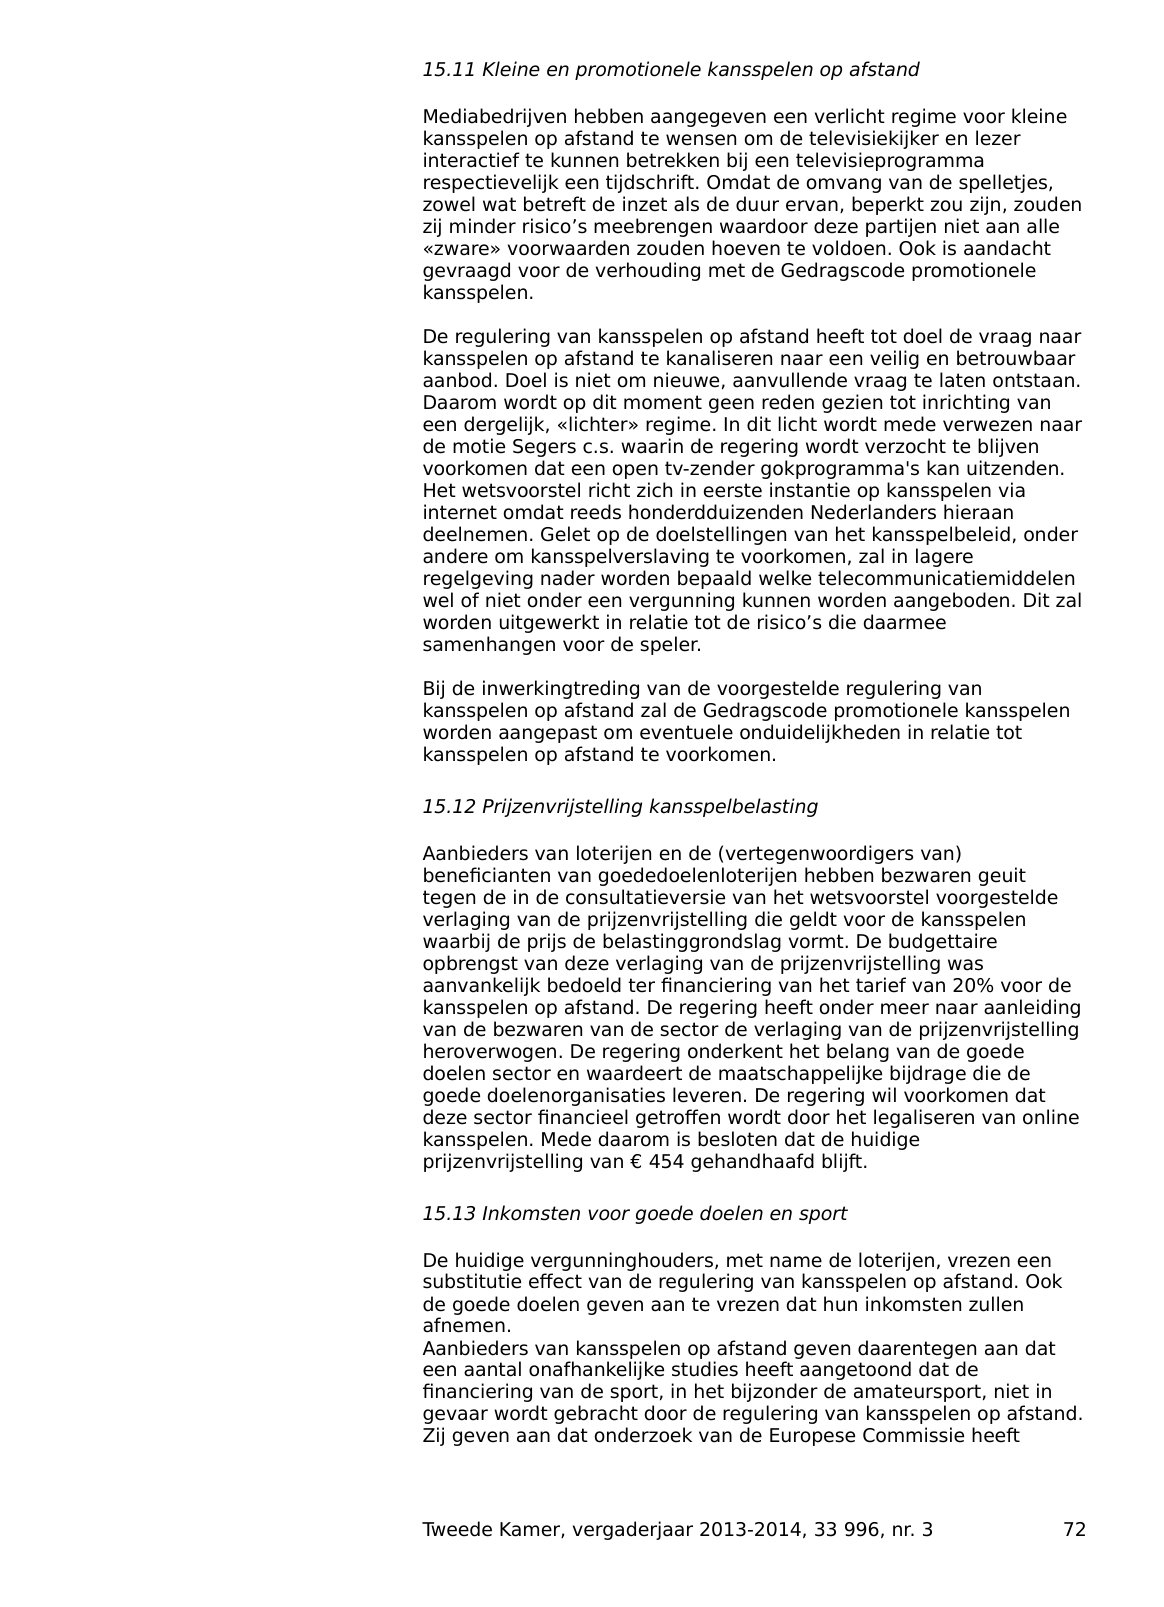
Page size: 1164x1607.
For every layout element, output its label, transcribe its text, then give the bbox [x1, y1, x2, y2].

subtitle 15.11 Kleine en promotionele kansspelen op afstand [422, 59, 1087, 81]
text Aanbieders van kansspelen op afstand geven daarentegen aan dat een aantal onafhankelijke studies heeft aangetoond dat de financiering van de sport, in het bijzonder de amateursport, niet in gevaar wordt gebracht door de regulering van kansspelen op afstand. Zij geven aan dat onderzoek van de Europese Commissie heeft [422, 1337, 1087, 1447]
subtitle 15.12 Prijzenvrijstelling kansspelbelasting [422, 796, 1087, 818]
text Bij de inwerkingtreding van de voorgestelde regulering van kansspelen op afstand zal de Gedragscode promotionele kansspelen worden aangepast om eventuele onduidelijkheden in relatie tot kansspelen op afstand te voorkomen. [422, 678, 1087, 766]
subtitle 15.13 Inkomsten voor goede doelen en sport [422, 1202, 1087, 1224]
text Aanbieders van loterijen en de (vertegenwoordigers van) beneficianten van goededoelenloterijen hebben bezwaren geuit tegen de in de consultatieversie van het wetsvoorstel voorgestelde verlaging van de prijzenvrijstelling die geldt voor de kansspelen waarbij de prijs de belastinggrondslag vormt. De budgettaire opbrengst van deze verlaging van de prijzenvrijstelling was aanvankelijk bedoeld ter financiering van het tarief van 20% voor de kansspelen op afstand. De regering heeft onder meer naar aanleiding van de bezwaren van de sector de verlaging van de prijzenvrijstelling heroverwogen. De regering onderkent het belang van de goede doelen sector en waardeert de maatschappelijke bijdrage die de goede doelenorganisaties leveren. De regering wil voorkomen dat deze sector financieel getroffen wordt door het legaliseren van online kansspelen. Mede daarom is besloten dat de huidige prijzenvrijstelling van € 454 gehandhaafd blijft. [422, 843, 1087, 1172]
text Mediabedrijven hebben aangegeven een verlicht regime voor kleine kansspelen op afstand te wensen om de televisiekijker en lezer interactief te kunnen betrekken bij een televisieprogramma respectievelijk een tijdschrift. Omdat de omvang van de spelletjes, zowel wat betreft de inzet als de duur ervan, beperkt zou zijn, zouden zij minder risico’s meebrengen waardoor deze partijen niet aan alle «zware» voorwaarden zouden hoeven te voldoen. Ook is aandacht gevraagd voor de verhouding met de Gedragscode promotionele kansspelen. [422, 106, 1087, 304]
text De regulering van kansspelen op afstand heeft tot doel de vraag naar kansspelen op afstand te kanaliseren naar een veilig en betrouwbaar aanbod. Doel is niet om nieuwe, aanvullende vraag te laten ontstaan. Daarom wordt op dit moment geen reden gezien tot inrichting van een dergelijk, «lichter» regime. In dit licht wordt mede verwezen naar de motie Segers c.s. waarin de regering wordt verzocht te blijven voorkomen dat een open tv-zender gokprogramma's kan uitzenden. Het wetsvoorstel richt zich in eerste instantie op kansspelen via internet omdat reeds honderdduizenden Nederlanders hieraan deelnemen. Gelet op de doelstellingen van het kansspelbeleid, onder andere om kansspelverslaving te voorkomen, zal in lagere regelgeving nader worden bepaald welke telecommunicatiemiddelen wel of niet onder een vergunning kunnen worden aangeboden. Dit zal worden uitgewerkt in relatie tot de risico’s die daarmee samenhangen voor de speler. [422, 326, 1087, 656]
text De huidige vergunninghouders, met name de loterijen, vrezen een substitutie effect van de regulering van kansspelen op afstand. Ook de goede doelen geven aan te vrezen dat hun inkomsten zullen afnemen. [422, 1249, 1087, 1337]
